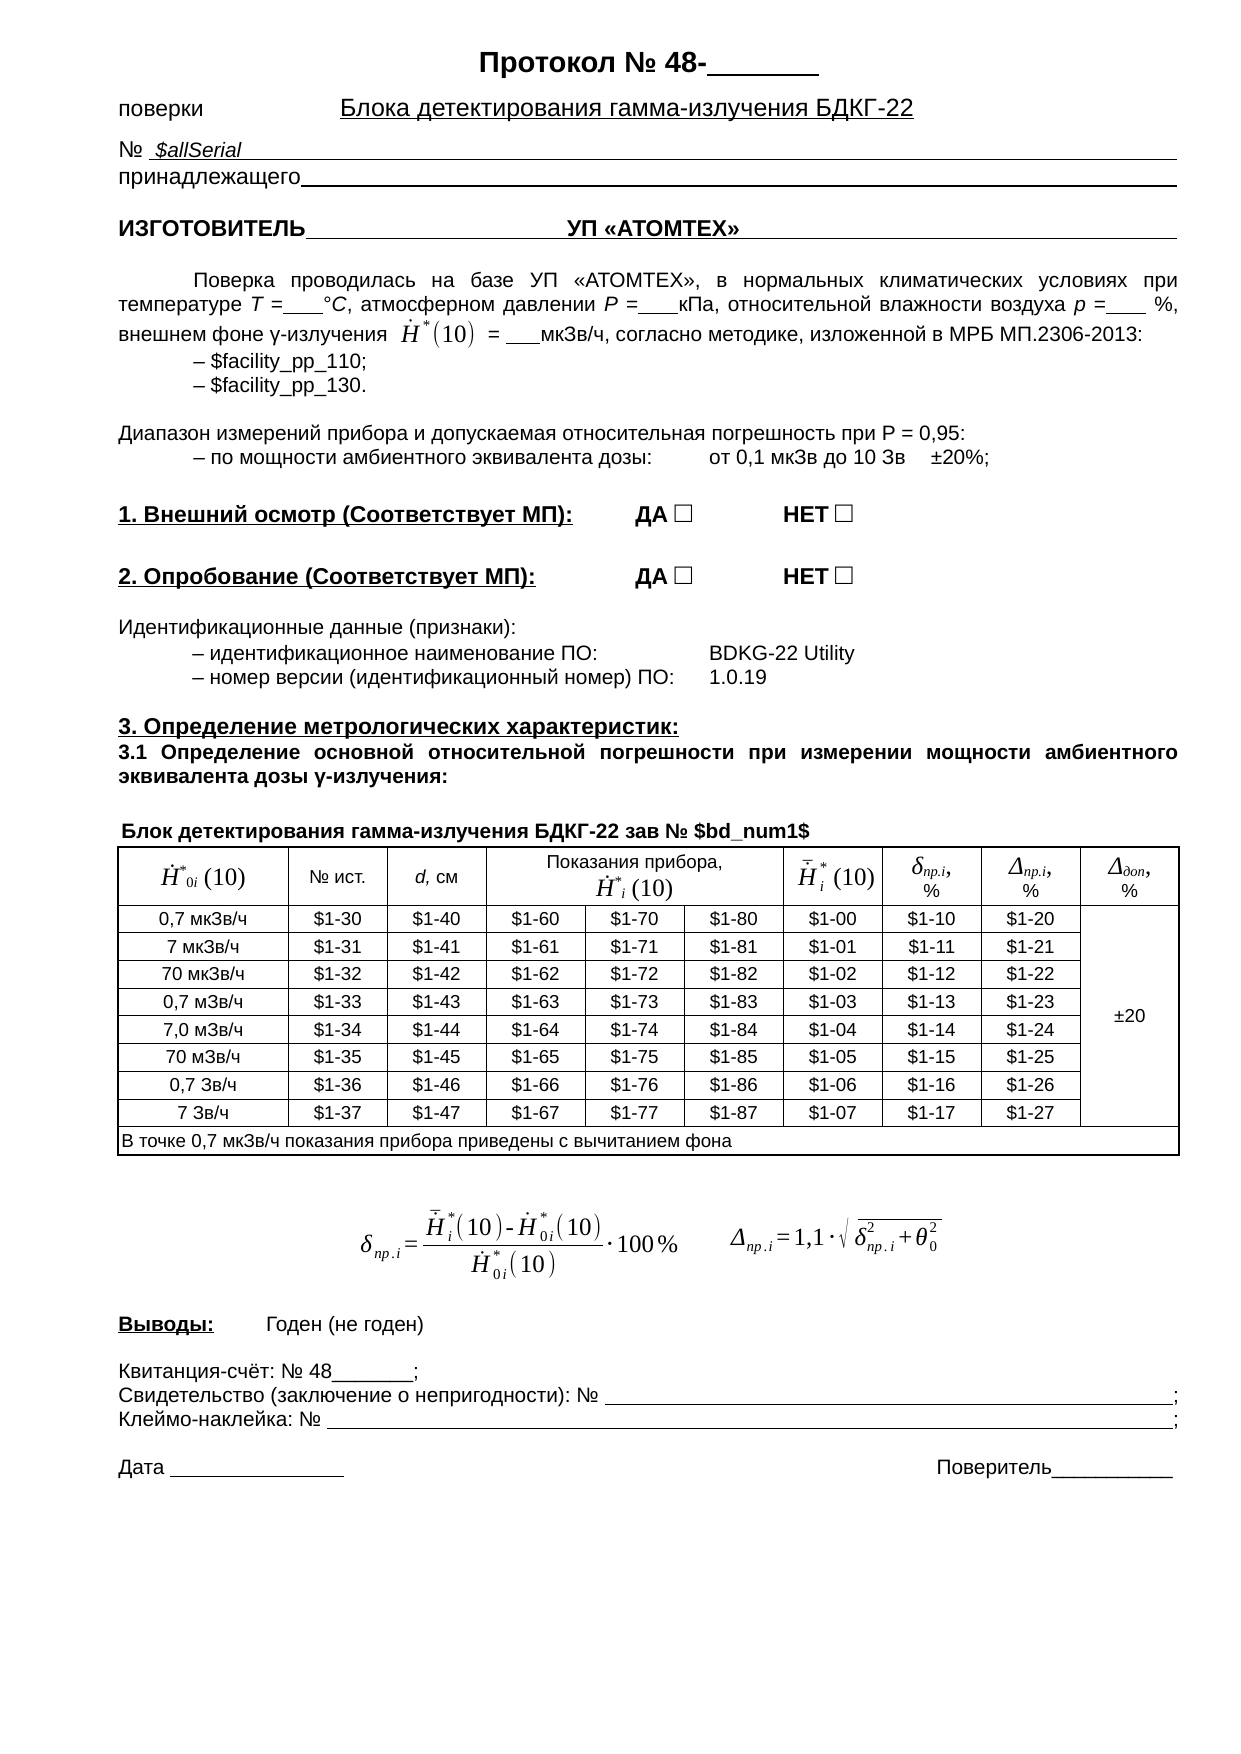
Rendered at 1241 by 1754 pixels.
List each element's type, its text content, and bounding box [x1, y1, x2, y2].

table_cell $1-75 [586, 1044, 684, 1071]
table_cell $1-64 [487, 1016, 585, 1043]
text ИЗГОТОВИТЕЛЬ УП «АТОМТЕХ» [118, 215, 1179, 242]
table_cell 0,7 мЗв/ч [119, 989, 288, 1015]
table_cell $1-86 [685, 1072, 783, 1098]
table_cell 70 мЗв/ч [119, 1044, 288, 1071]
text Диапазон измерений прибора и допускаемая относительная погрешность при Р = 0,95: [118, 421, 1179, 445]
table_cell $1-36 [289, 1072, 387, 1098]
table_header Блок детектирования гамма-излучения БДКГ-22 зав № $bd_num1$ [118, 816, 1179, 846]
table_cell $1-04 [784, 1016, 882, 1043]
text 2. Опробование (Соответствует МП): ДА □ НЕТ □ [118, 557, 1179, 591]
table_cell $1-27 [982, 1100, 1080, 1126]
table_cell $1-76 [586, 1072, 684, 1098]
table_cell 0,7 Зв/ч [119, 1072, 288, 1098]
table_cell $1-31 [289, 933, 387, 960]
table_cell $1-85 [685, 1044, 783, 1071]
table_cell $1-23 [982, 989, 1080, 1015]
text Протокол № 48- [88, 45, 1179, 79]
table_cell В точке 0,7 мкЗв/ч показания прибора приведены с вычитанием фона [119, 1127, 1178, 1154]
text Свидетельство (заключение о непригодности): № ; [118, 1383, 1179, 1407]
table_cell $1-46 [388, 1072, 486, 1098]
text – по мощности амбиентного эквивалента дозы: от 0,1 мкЗв до 10 Зв ±20%; [118, 445, 1179, 469]
table_cell $1-37 [289, 1100, 387, 1126]
table_cell $1-14 [883, 1016, 981, 1043]
table_cell $1-07 [784, 1100, 882, 1126]
table_cell 0,7 мкЗв/ч [119, 906, 288, 932]
table_cell $1-70 [586, 906, 684, 932]
table_cell $1-40 [388, 906, 486, 932]
table_cell $1-62 [487, 961, 585, 988]
text № $allSerial [118, 136, 1179, 163]
table_cell Ḣ*0i (10) [119, 848, 288, 904]
table_cell $1-84 [685, 1016, 783, 1043]
table_cell $1-10 [883, 906, 981, 932]
table_cell $1-44 [388, 1016, 486, 1043]
text – номер версии (идентификационный номер) ПО: 1.0.19 [118, 665, 1179, 689]
table_cell $1-02 [784, 961, 882, 988]
table_cell $1-13 [883, 989, 981, 1015]
table_cell $1-21 [982, 933, 1080, 960]
table_cell $1-33 [289, 989, 387, 1015]
table_cell $1-42 [388, 961, 486, 988]
text Выводы: Годен (не годен) [118, 1311, 1179, 1335]
table_cell 7 Зв/ч [119, 1100, 288, 1126]
table_cell $1-12 [883, 961, 981, 988]
text поверки Блока детектирования гамма-излучения БДКГ-22 [118, 93, 1179, 122]
table_cell $1-60 [487, 906, 585, 932]
table_cell $1-66 [487, 1072, 585, 1098]
table_cell $1-73 [586, 989, 684, 1015]
table_cell $1-81 [685, 933, 783, 960]
table_cell $1-63 [487, 989, 585, 1015]
table_cell $1-24 [982, 1016, 1080, 1043]
text 1. Внешний осмотр (Соответствует МП): ДА □ НЕТ □ [118, 495, 1179, 529]
table_cell $1-25 [982, 1044, 1080, 1071]
text – идентификационное наименование ПО: BDKG-22 Utility [118, 639, 1179, 665]
table_cell $1-11 [883, 933, 981, 960]
table_cell $1-74 [586, 1016, 684, 1043]
table_cell $1-01 [784, 933, 882, 960]
table_cell 7,0 мЗв/ч [119, 1016, 288, 1043]
table_cell Δдоп, % [1081, 848, 1178, 904]
table_cell 7 мкЗв/ч [119, 933, 288, 960]
table_cell (10) [784, 848, 882, 904]
table_cell 70 мкЗв/ч [119, 961, 288, 988]
text 3.1 Определение основной относительной погрешности при измерении мощности амбиентного эквивалента дозы γ-излучения: [118, 739, 1179, 787]
table_cell $1-41 [388, 933, 486, 960]
table_cell $1-26 [982, 1072, 1080, 1098]
table_cell $1-65 [487, 1044, 585, 1071]
table_cell $1-80 [685, 906, 783, 932]
table_cell d, см [388, 848, 486, 904]
text – $facility_pp_110; [118, 349, 1179, 373]
table_cell $1-20 [982, 906, 1080, 932]
table_cell $1-17 [883, 1100, 981, 1126]
table_cell δпр.i, % [883, 848, 981, 904]
table_cell $1-35 [289, 1044, 387, 1071]
table_cell $1-47 [388, 1100, 486, 1126]
text Квитанция-счёт: № 48_______; [118, 1359, 1179, 1383]
table_cell ±20 [1081, 906, 1178, 1126]
table_cell $1-61 [487, 933, 585, 960]
table_cell Δпр.i, % [982, 848, 1080, 904]
text Поверка проводилась на базе УП «АТОМТЕХ», в нормальных климатических условиях при температуре Т = °С, атмосферном давлении Р = кПа, относительной влажности воздуха р = %, внешнем фоне γ-излучения = мкЗв/ч, согласно методике, изложенной в МРБ МП.2306-2013: [118, 268, 1179, 349]
text – $facility_pp_130. [118, 373, 1179, 397]
table_cell $1-45 [388, 1044, 486, 1071]
table_cell Показания прибора, Ḣ*i (10) [487, 848, 783, 904]
table_cell $1-34 [289, 1016, 387, 1043]
table_cell $1-00 [784, 906, 882, 932]
text Дата Поверитель [118, 1455, 1179, 1479]
text принадлежащего [118, 163, 1179, 189]
table_cell $1-83 [685, 989, 783, 1015]
table_cell $1-77 [586, 1100, 684, 1126]
text 3. Определение метрологических характеристик: [118, 713, 1179, 739]
table_cell $1-15 [883, 1044, 981, 1071]
text Клеймо-наклейка: № ; [118, 1407, 1179, 1431]
table_cell № ист. [289, 848, 387, 904]
table_cell $1-82 [685, 961, 783, 988]
table_cell $1-72 [586, 961, 684, 988]
table_cell $1-67 [487, 1100, 585, 1126]
table_cell $1-71 [586, 933, 684, 960]
table_cell $1-03 [784, 989, 882, 1015]
table_cell $1-87 [685, 1100, 783, 1126]
table_cell $1-06 [784, 1072, 882, 1098]
table_cell $1-43 [388, 989, 486, 1015]
text Идентификационные данные (признаки): [118, 615, 1179, 639]
table_cell $1-22 [982, 961, 1080, 988]
table_cell $1-05 [784, 1044, 882, 1071]
table_cell $1-16 [883, 1072, 981, 1098]
table_cell $1-32 [289, 961, 387, 988]
table_cell $1-30 [289, 906, 387, 932]
